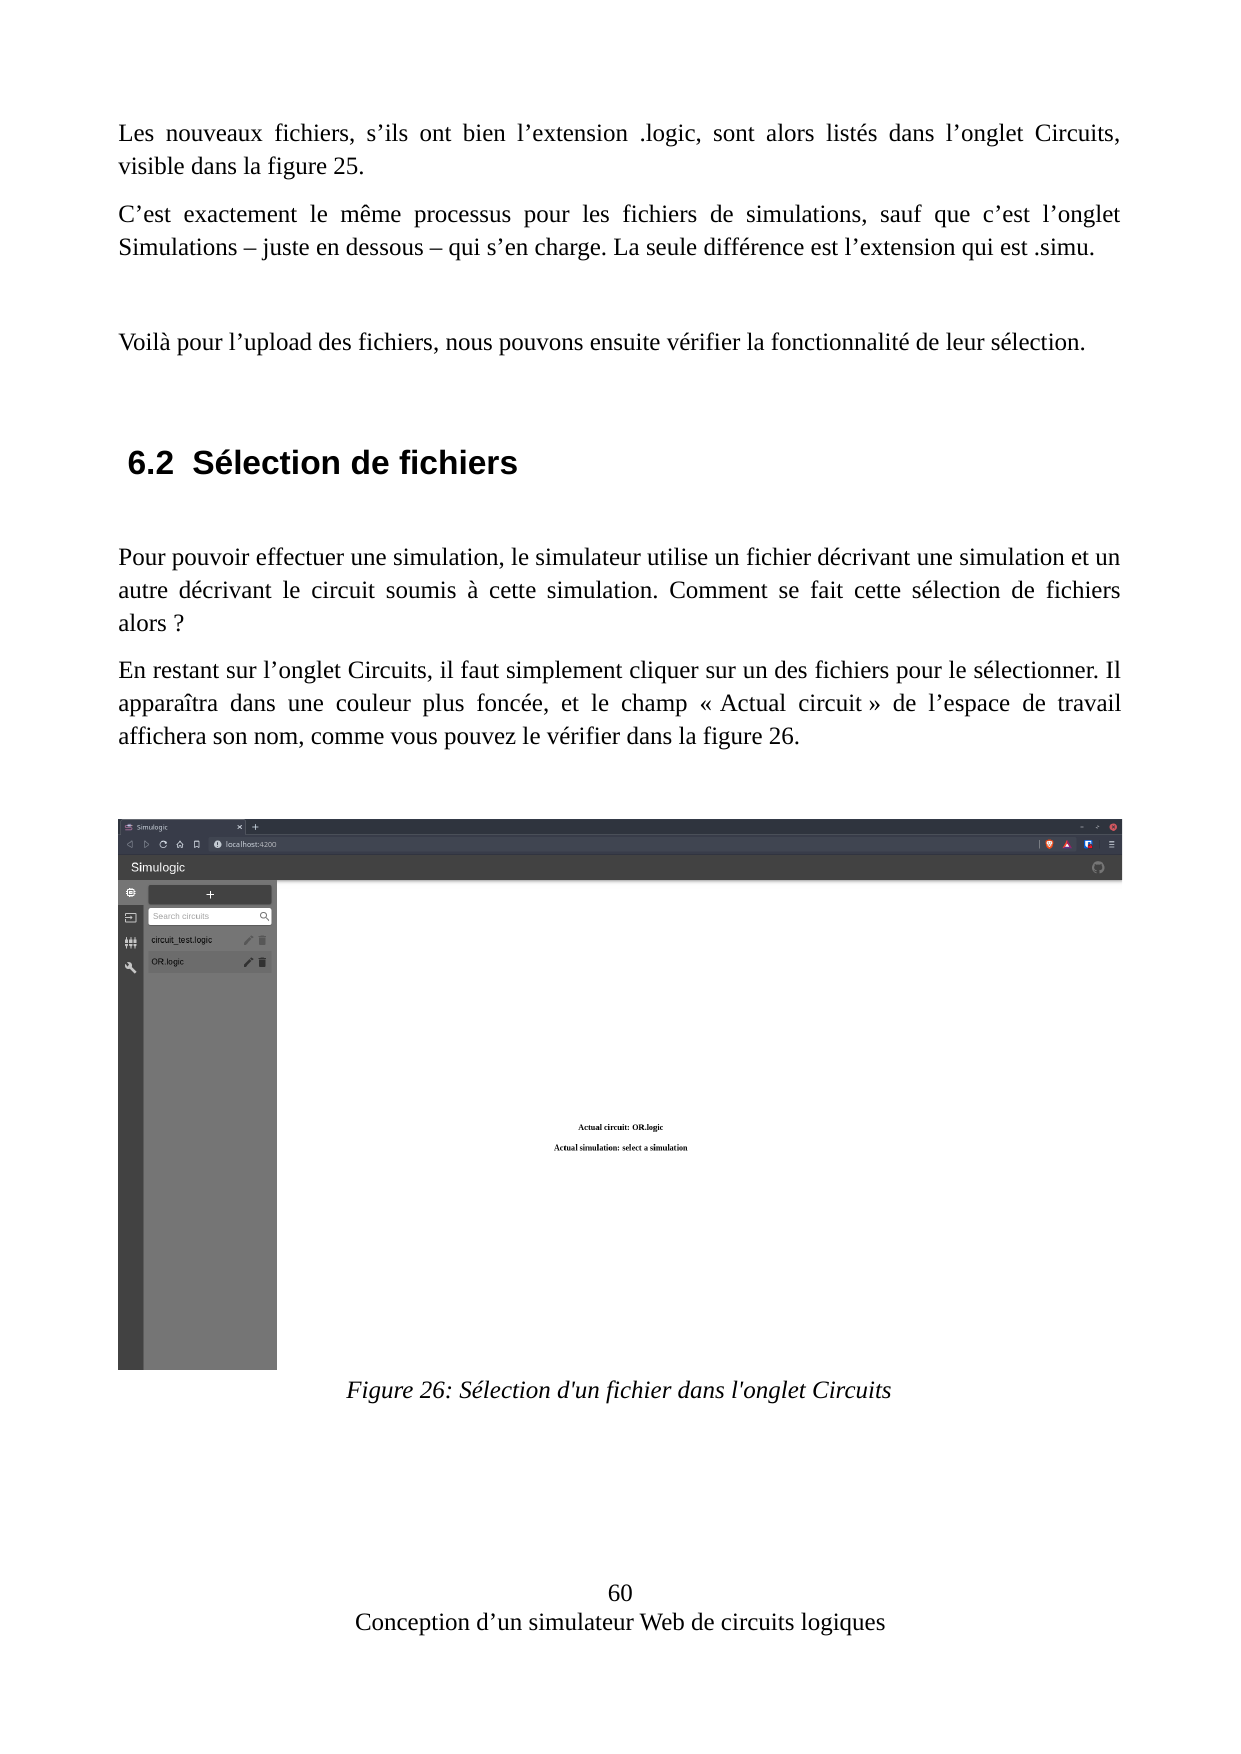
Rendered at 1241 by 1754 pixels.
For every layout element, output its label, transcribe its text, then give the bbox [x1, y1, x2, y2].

picture [118, 819, 1123, 1370]
text Pour pouvoir effectuer une simulation, le simulateur utilise un fichier décrivant une simulation et un autre décrivant le circuit soumis à cette simulation. Comment se fait cette sélection de fichiers alors ? [118, 542, 1122, 637]
subtitle Sélection de fichiers [118, 443, 1122, 482]
text Figure 26: Sélection d'un fichier dans l'onglet Circuits [118, 1370, 1122, 1404]
text C’est exactement le même processus pour les fichiers de simulations, sauf que c’est l’onglet Simulations – juste en dessous – qui s’en charge. La seule différence est l’extension qui est .simu. [118, 199, 1122, 261]
text En restant sur l’onglet Circuits, il faut simplement cliquer sur un des fichiers pour le sélectionner. Il apparaîtra dans une couleur plus foncée, et le champ « Actual circuit » de l’espace de travail affichera son nom, comme vous pouvez le vérifier dans la figure 26. [118, 655, 1122, 750]
text Voilà pour l’upload des fichiers, nous pouvons ensuite vérifier la fonctionnalité de leur sélection. [118, 327, 1122, 356]
text Les nouveaux fichiers, s’ils ont bien l’extension .logic, sont alors listés dans l’onglet Circuits, visible dans la figure 25. [118, 118, 1122, 180]
